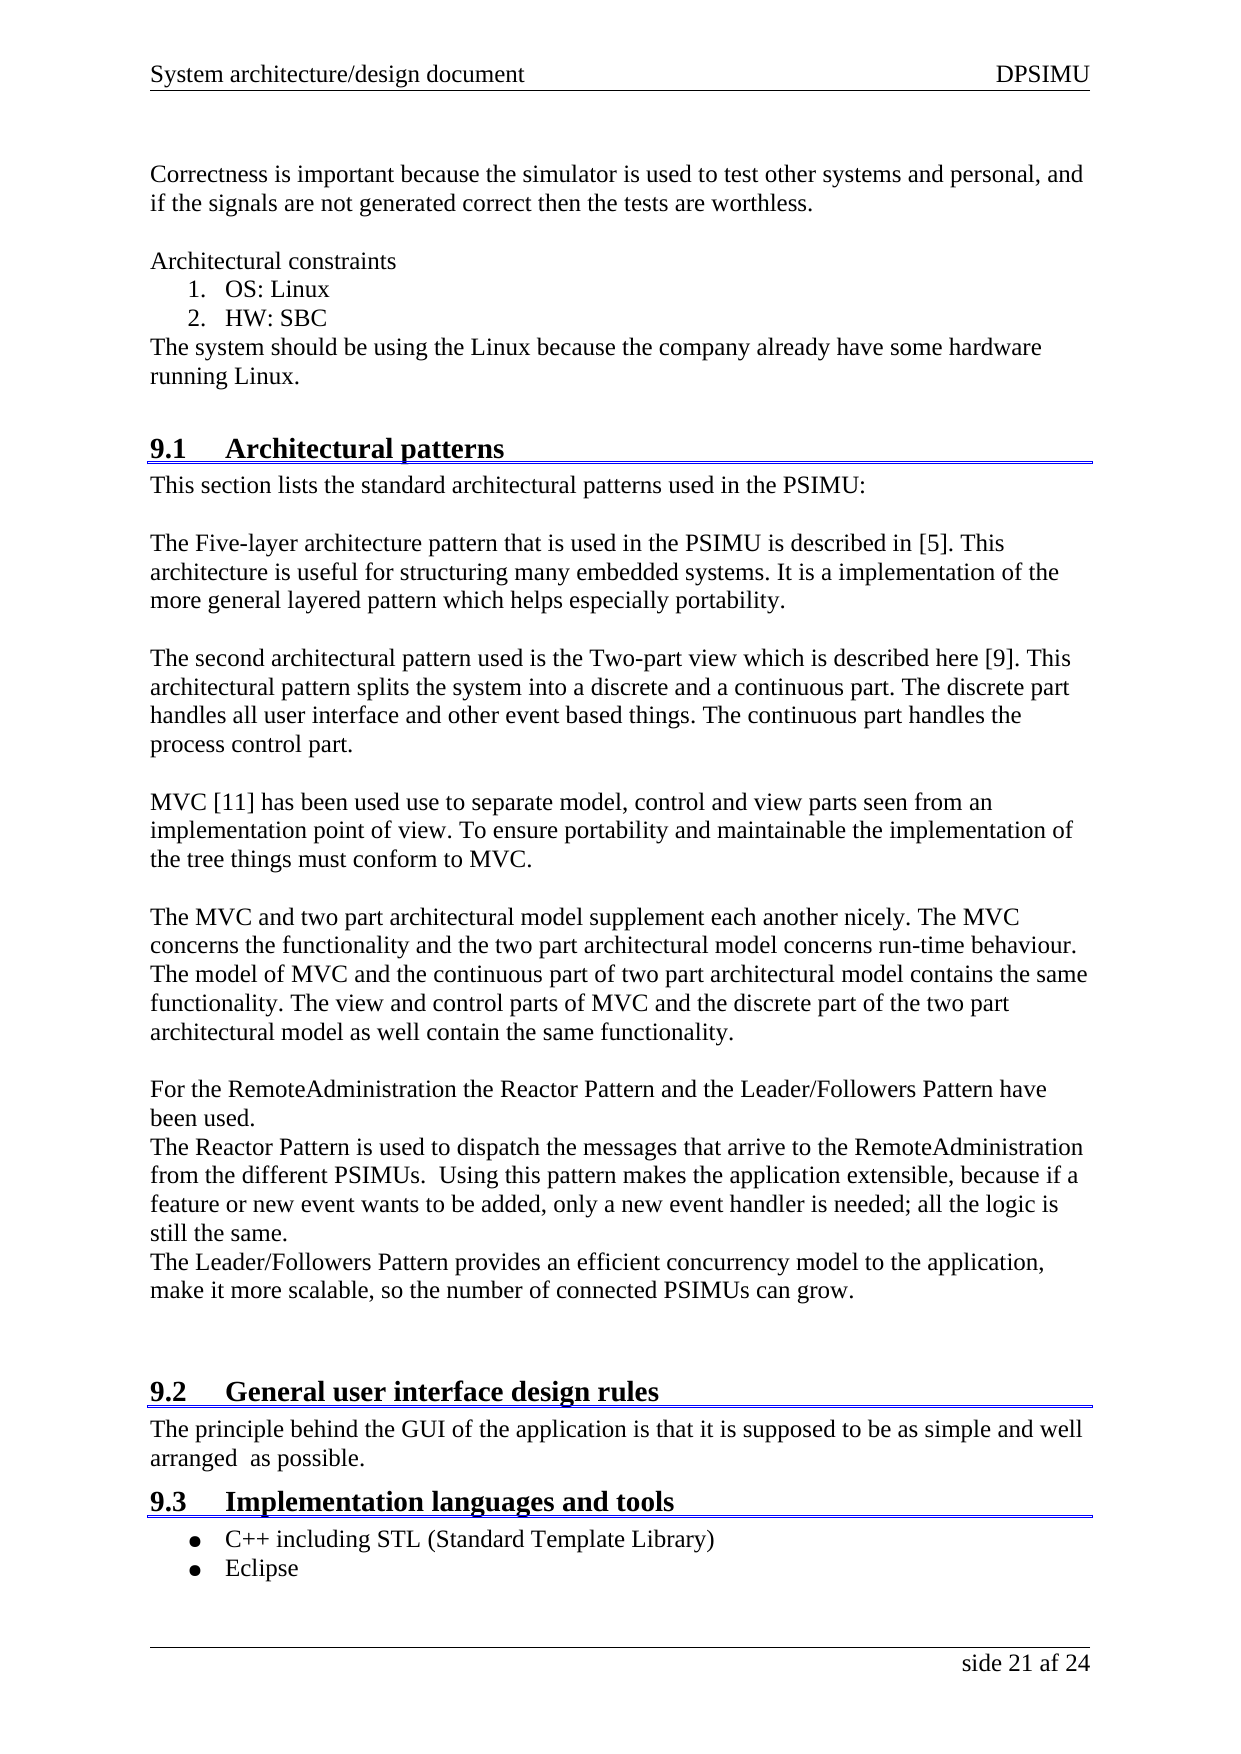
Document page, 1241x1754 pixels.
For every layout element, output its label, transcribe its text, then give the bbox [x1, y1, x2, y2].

text MVC [11] has been used use to separate model, control and view parts seen from an implementation point of view. To ensure portability and maintainable the implementation of the tree things must conform to MVC. [150, 787, 1090, 873]
text The Five-layer architecture pattern that is used in the PSIMU is described in [5]. This architecture is useful for structuring many embedded systems. It is a implementation of the more general layered pattern which helps especially portability. [150, 528, 1090, 614]
list Eclipse [187, 1553, 1090, 1581]
text The second architectural pattern used is the Two-part view which is described here [9]. This architectural pattern splits the system into a discrete and a continuous part. The discrete part handles all user interface and other event based things. The continuous part handles the process control part. [150, 643, 1090, 758]
list HW: SBC [187, 303, 1090, 332]
subtitle Implementation languages and tools [150, 1484, 1090, 1515]
text The MVC and two part architectural model supplement each another nicely. The MVC concerns the functionality and the two part architectural model concerns run-time behaviour. The model of MVC and the continuous part of two part architectural model contains the same functionality. The view and control parts of MVC and the discrete part of the two part architectural model as well contain the same functionality. [150, 902, 1090, 1046]
subtitle Architectural patterns [150, 431, 1090, 461]
text The Leader/Followers Pattern provides an efficient concurrency model to the application, make it more scalable, so the number of connected PSIMUs can grow. [150, 1247, 1090, 1304]
text Architectural constraints [150, 246, 1090, 274]
text This section lists the standard architectural patterns used in the PSIMU: [150, 471, 1090, 499]
text The Reactor Pattern is used to dispatch the messages that arrive to the RemoteAdministration from the different PSIMUs. Using this pattern makes the application extensible, because if a feature or new event wants to be added, only a new event handler is needed; all the logic is still the same. [150, 1132, 1090, 1247]
list C++ including STL (Standard Template Library) [187, 1524, 1090, 1553]
text Correctness is important because the simulator is used to test other systems and personal, and if the signals are not generated correct then the tests are worthless. [150, 159, 1090, 217]
text The system should be using the Linux because the company already have some hardware running Linux. [150, 332, 1090, 389]
list OS: Linux [187, 274, 1090, 303]
subtitle General user interface design rules [150, 1374, 1090, 1405]
text The principle behind the GUI of the application is that it is supposed to be as simple and well arranged as possible. [150, 1414, 1090, 1472]
text For the RemoteAdministration the Reactor Pattern and the Leader/Followers Pattern have been used. [150, 1074, 1090, 1132]
